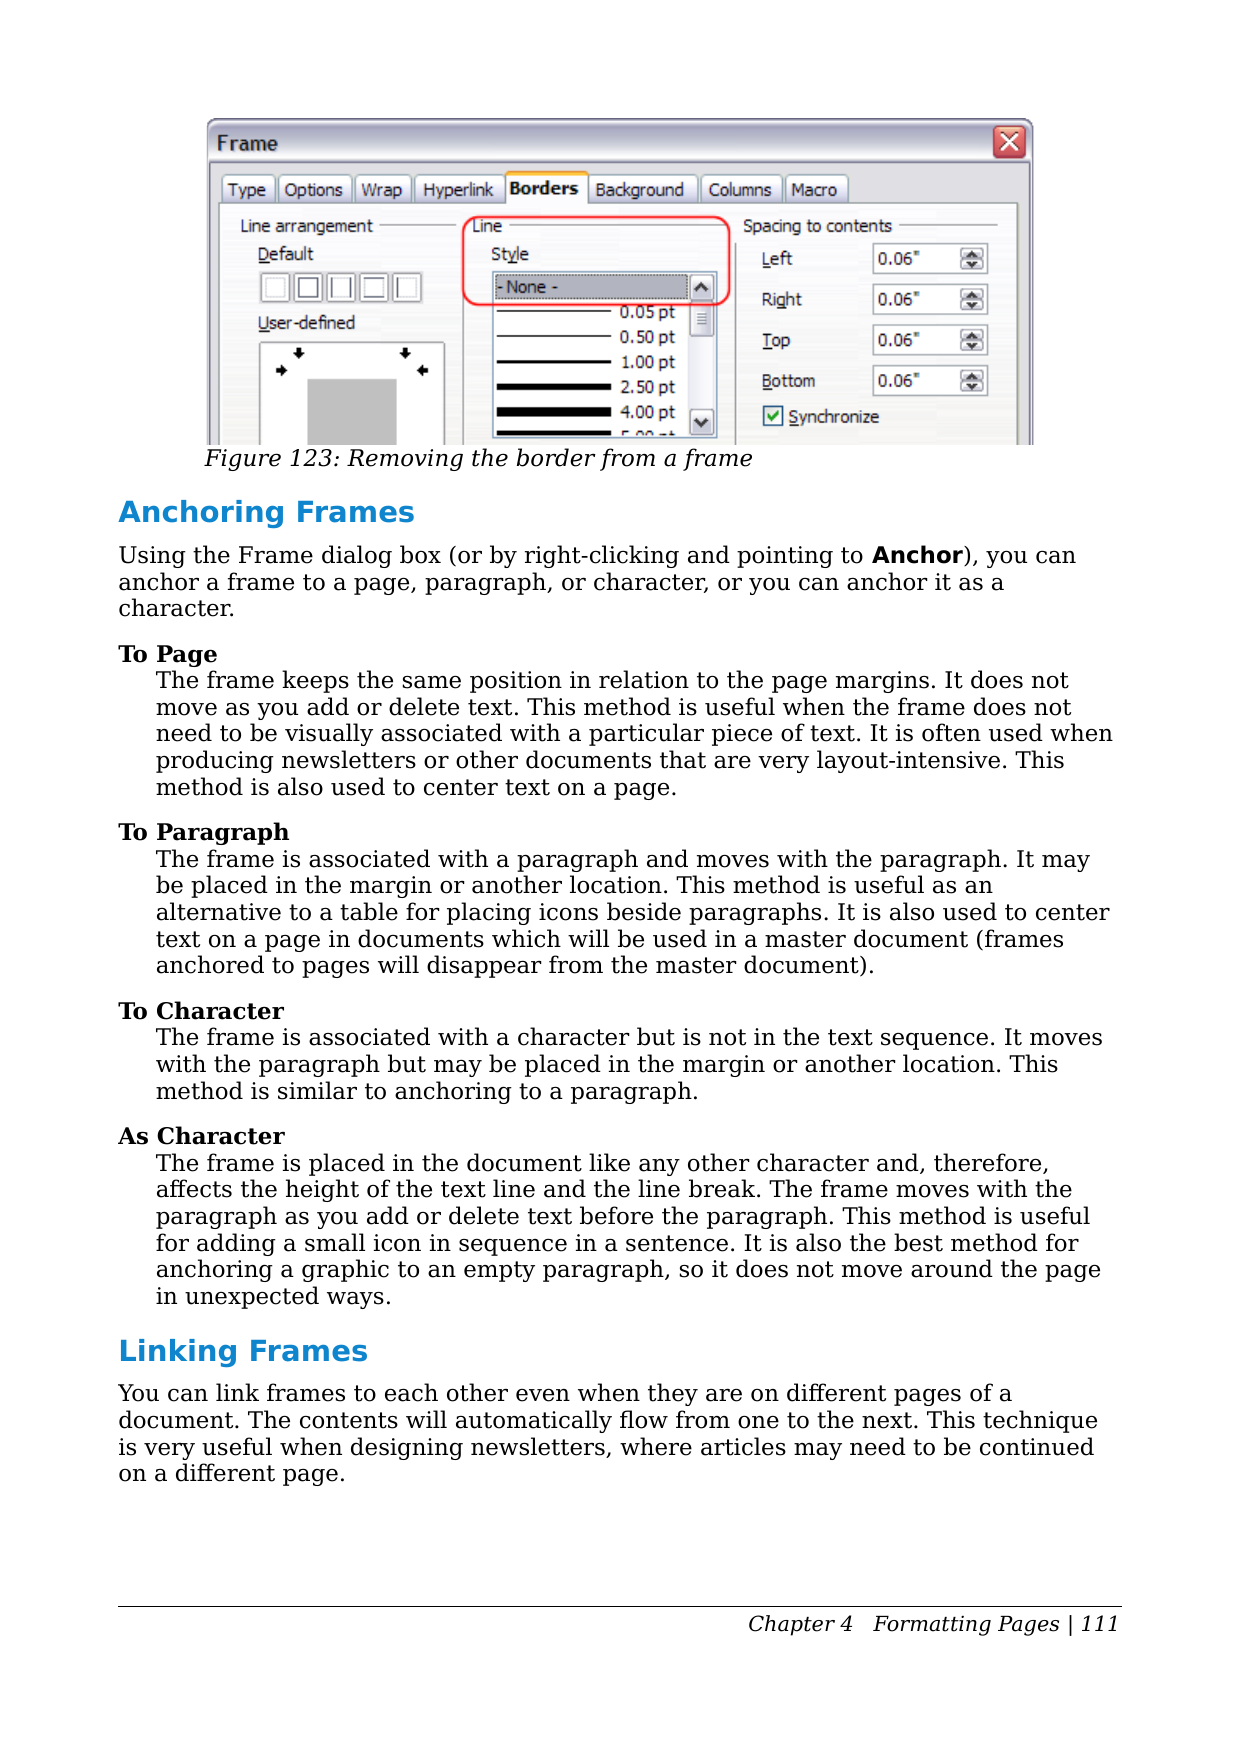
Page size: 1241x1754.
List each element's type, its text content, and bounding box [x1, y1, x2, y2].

text The frame is placed in the document like any other character and, therefore, affects the height of the text line and the line break. The frame moves with the paragraph as you add or delete text before the paragraph. This method is useful for adding a small icon in sequence in a sentence. It is also the best method for anchoring a graphic to an empty paragraph, so it does not move around the page in unexpected ways. [156, 1150, 1122, 1310]
picture [206, 118, 1034, 445]
text The frame keeps the same position in relation to the page margins. It does not move as you add or delete text. This method is useful when the frame does not need to be visually associated with a particular piece of text. It is often used when producing newsletters or other documents that are very layout-intensive. This method is also used to center text on a page. [156, 667, 1122, 801]
subtitle Anchoring Frames [118, 496, 1122, 529]
text The frame is associated with a character but is not in the text sequence. It moves with the paragraph but may be placed in the margin or another location. This method is similar to anchoring to a paragraph. [156, 1024, 1122, 1104]
text To Page [118, 640, 1122, 667]
text To Paragraph [118, 819, 1122, 846]
text To Character [118, 998, 1122, 1024]
text Using the Frame dialog box (or by right-clicking and pointing to Anchor), you can anchor a frame to a page, paragraph, or character, or you can anchor it as a character. [118, 542, 1122, 622]
text The frame is associated with a paragraph and moves with the paragraph. It may be placed in the margin or another location. This method is useful as an alternative to a table for placing icons beside paragraphs. It is also used to center text on a page in documents which will be used in a master document (frames anchored to pages will disappear from the master document). [156, 846, 1122, 979]
text As Character [118, 1123, 1122, 1150]
text You can link frames to each other even when they are on different pages of a document. The contents will automatically flow from one to the next. This technique is very useful when designing newsletters, where articles may need to be continued on a different page. [118, 1381, 1122, 1487]
subtitle Linking Frames [118, 1334, 1122, 1368]
text Figure 123: Removing the border from a frame [204, 445, 1036, 471]
